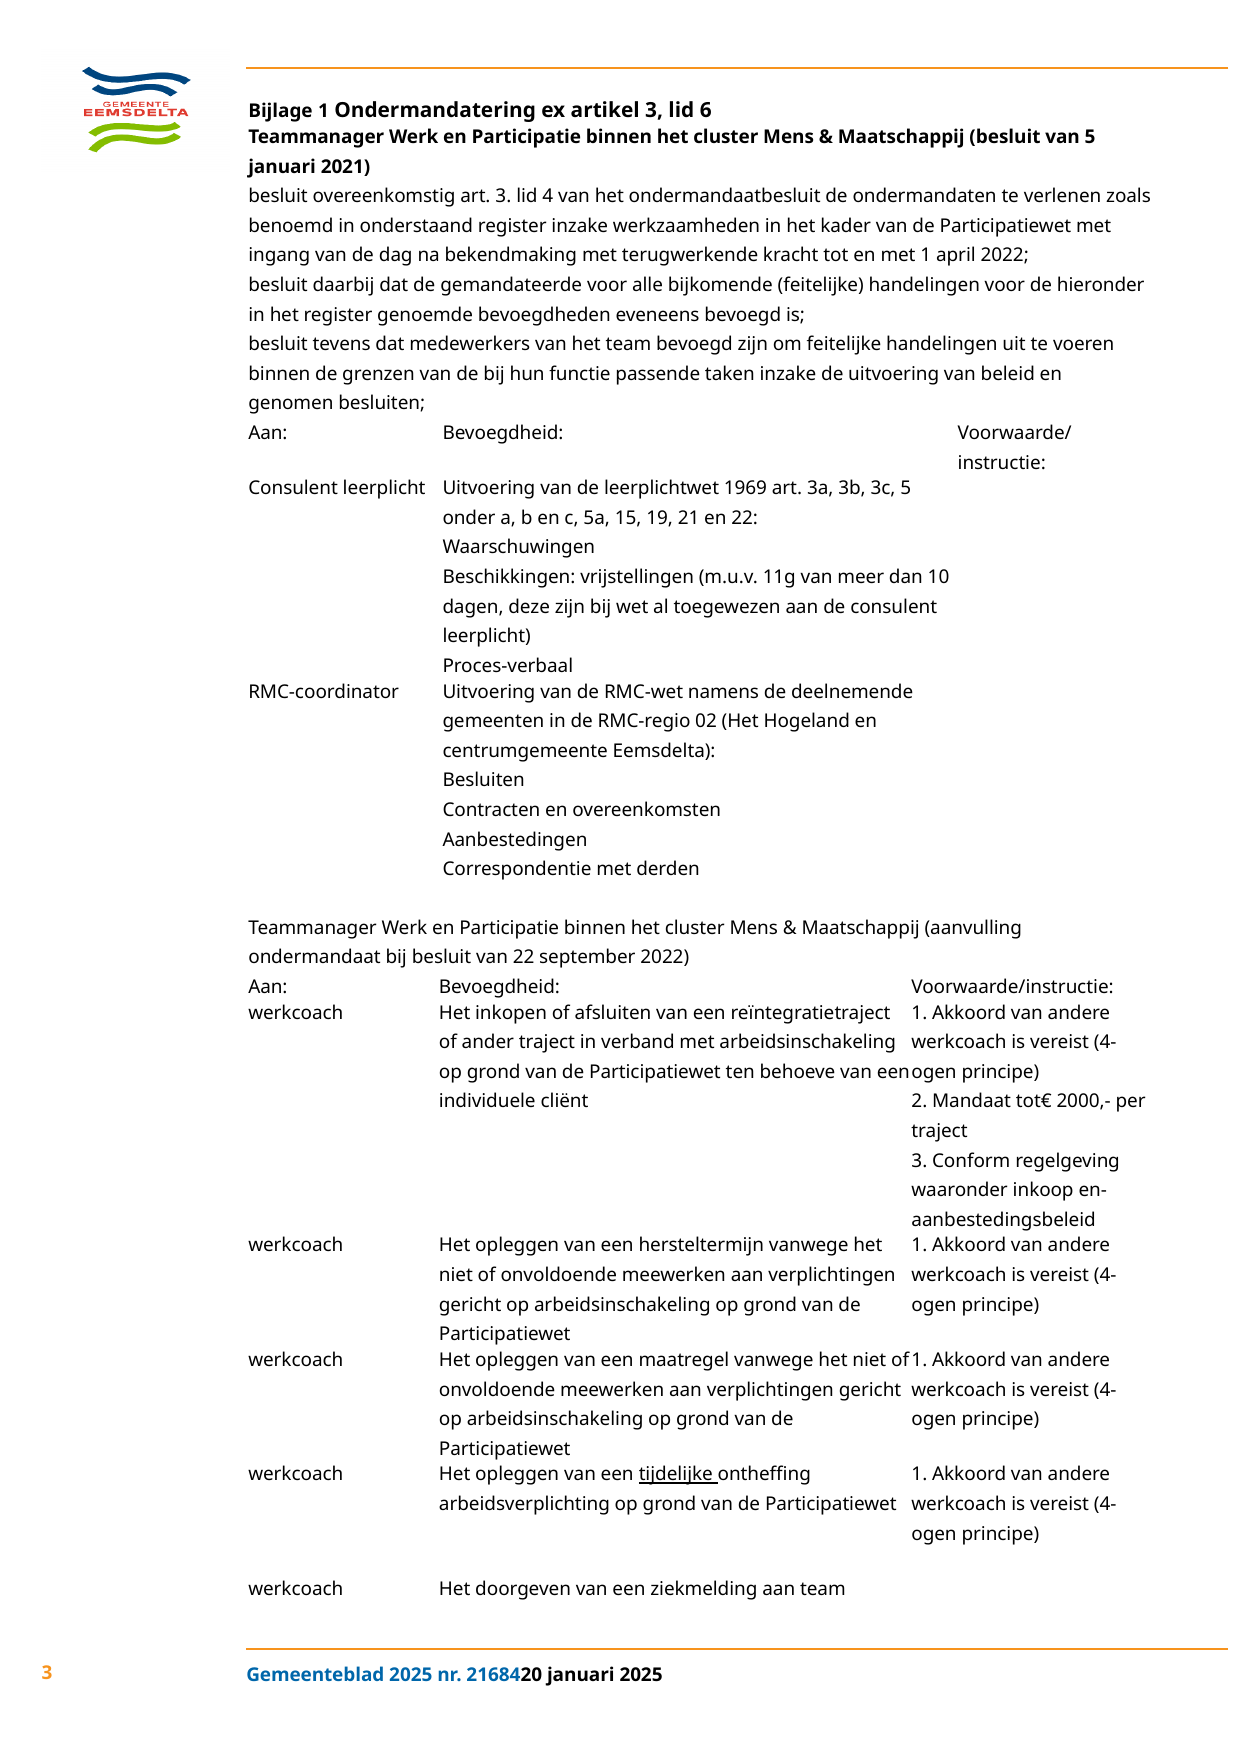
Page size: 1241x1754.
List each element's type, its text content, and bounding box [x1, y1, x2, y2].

table_cell Uitvoering van de RMC-wet namens de deelnemende gemeenten in de RMC-regio 02 (Het Hogeland en centrumgemeente Eemsdelta): Besluiten Contracten en overeenkomsten Aanbestedingen Correspondentie met derden [442, 678, 957, 881]
table_cell werkcoach [248, 1461, 439, 1575]
table_header Bevoegdheid: [442, 419, 957, 474]
table_cell Het opleggen van een hersteltermijn vanwege het niet of onvoldoende meewerken aan verplichtingen gericht op arbeidsinschakeling op grond van de Participatiewet [439, 1232, 911, 1346]
table_cell Consulent leerplicht [248, 475, 442, 678]
table_cell Het opleggen van een maatregel vanwege het niet of onvoldoende meewerken aan verplichtingen gericht op arbeidsinschakeling op grond van de Participatiewet [439, 1346, 911, 1461]
table_cell 1. Akkoord van andere werkcoach is vereist (4-ogen principe) [911, 1346, 1152, 1461]
table_cell 1. Akkoord van andere werkcoach is vereist (4-ogen principe) 2. Mandaat tot€ 2000,- per traject 3. Conform regelgeving waaronder inkoop en- aanbestedingsbeleid [911, 999, 1152, 1232]
table_header Bevoegdheid: [439, 973, 911, 999]
table_cell RMC-coordinator [248, 678, 442, 881]
table_cell werkcoach [248, 1575, 439, 1601]
table_cell [958, 475, 1152, 678]
text besluit daarbij dat de gemandateerde voor alle bijkomende (feitelijke) handelingen voor de hieronder in het register genoemde bevoegdheden eveneens bevoegd is; [248, 271, 1152, 327]
table_cell [911, 1575, 1152, 1601]
table_cell Het doorgeven van een ziekmelding aan team [439, 1575, 911, 1601]
table_cell [958, 678, 1152, 881]
text Bijlage 1 Ondermandatering ex artikel 3, lid 6 [248, 95, 1152, 123]
table_cell Uitvoering van de leerplichtwet 1969 art. 3a, 3b, 3c, 5 onder a, b en c, 5a, 15, 19, 21 en 22: Waarschuwingen Beschikkingen: vrijstellingen (m.u.v. 11g van meer dan 10 dagen, deze zijn bij wet al toegewezen aan de consulent leerplicht) Proces-verbaal [442, 475, 957, 678]
text besluit overeenkomstig art. 3. lid 4 van het ondermandaatbesluit de ondermandaten te verlenen zoals benoemd in onderstaand register inzake werkzaamheden in het kader van de Participatiewet met ingang van de dag na bekendmaking met terugwerkende kracht tot en met 1 april 2022; [248, 182, 1152, 267]
table_header Voorwaarde/instructie: [911, 973, 1152, 999]
text Teammanager Werk en Participatie binnen het cluster Mens & Maatschappij (besluit van 5 januari 2021) [248, 123, 1152, 179]
table_header Aan: [248, 419, 442, 474]
table_cell Het inkopen of afsluiten van een reïntegratietraject of ander traject in verband met arbeidsinschakeling op grond van de Participatiewet ten behoeve van een individuele cliënt [439, 999, 911, 1232]
text besluit tevens dat medewerkers van het team bevoegd zijn om feitelijke handelingen uit te voeren binnen de grenzen van de bij hun functie passende taken inzake de uitvoering van beleid en genomen besluiten; [248, 330, 1152, 415]
picture [41, 47, 231, 172]
table_header Voorwaarde/instructie: [958, 419, 1152, 474]
table_cell werkcoach [248, 999, 439, 1232]
table_cell werkcoach [248, 1346, 439, 1461]
text Teammanager Werk en Participatie binnen het cluster Mens & Maatschappij (aanvulling ondermandaat bij besluit van 22 september 2022) [248, 914, 1152, 969]
table_cell Het opleggen van een tijdelijke ontheffing arbeidsverplichting op grond van de Participatiewet [439, 1461, 911, 1575]
table_cell 1. Akkoord van andere werkcoach is vereist (4-ogen principe) [911, 1232, 1152, 1346]
table_cell 1. Akkoord van andere werkcoach is vereist (4-ogen principe) [911, 1461, 1152, 1575]
table_header Aan: [248, 973, 439, 999]
table_cell werkcoach [248, 1232, 439, 1346]
